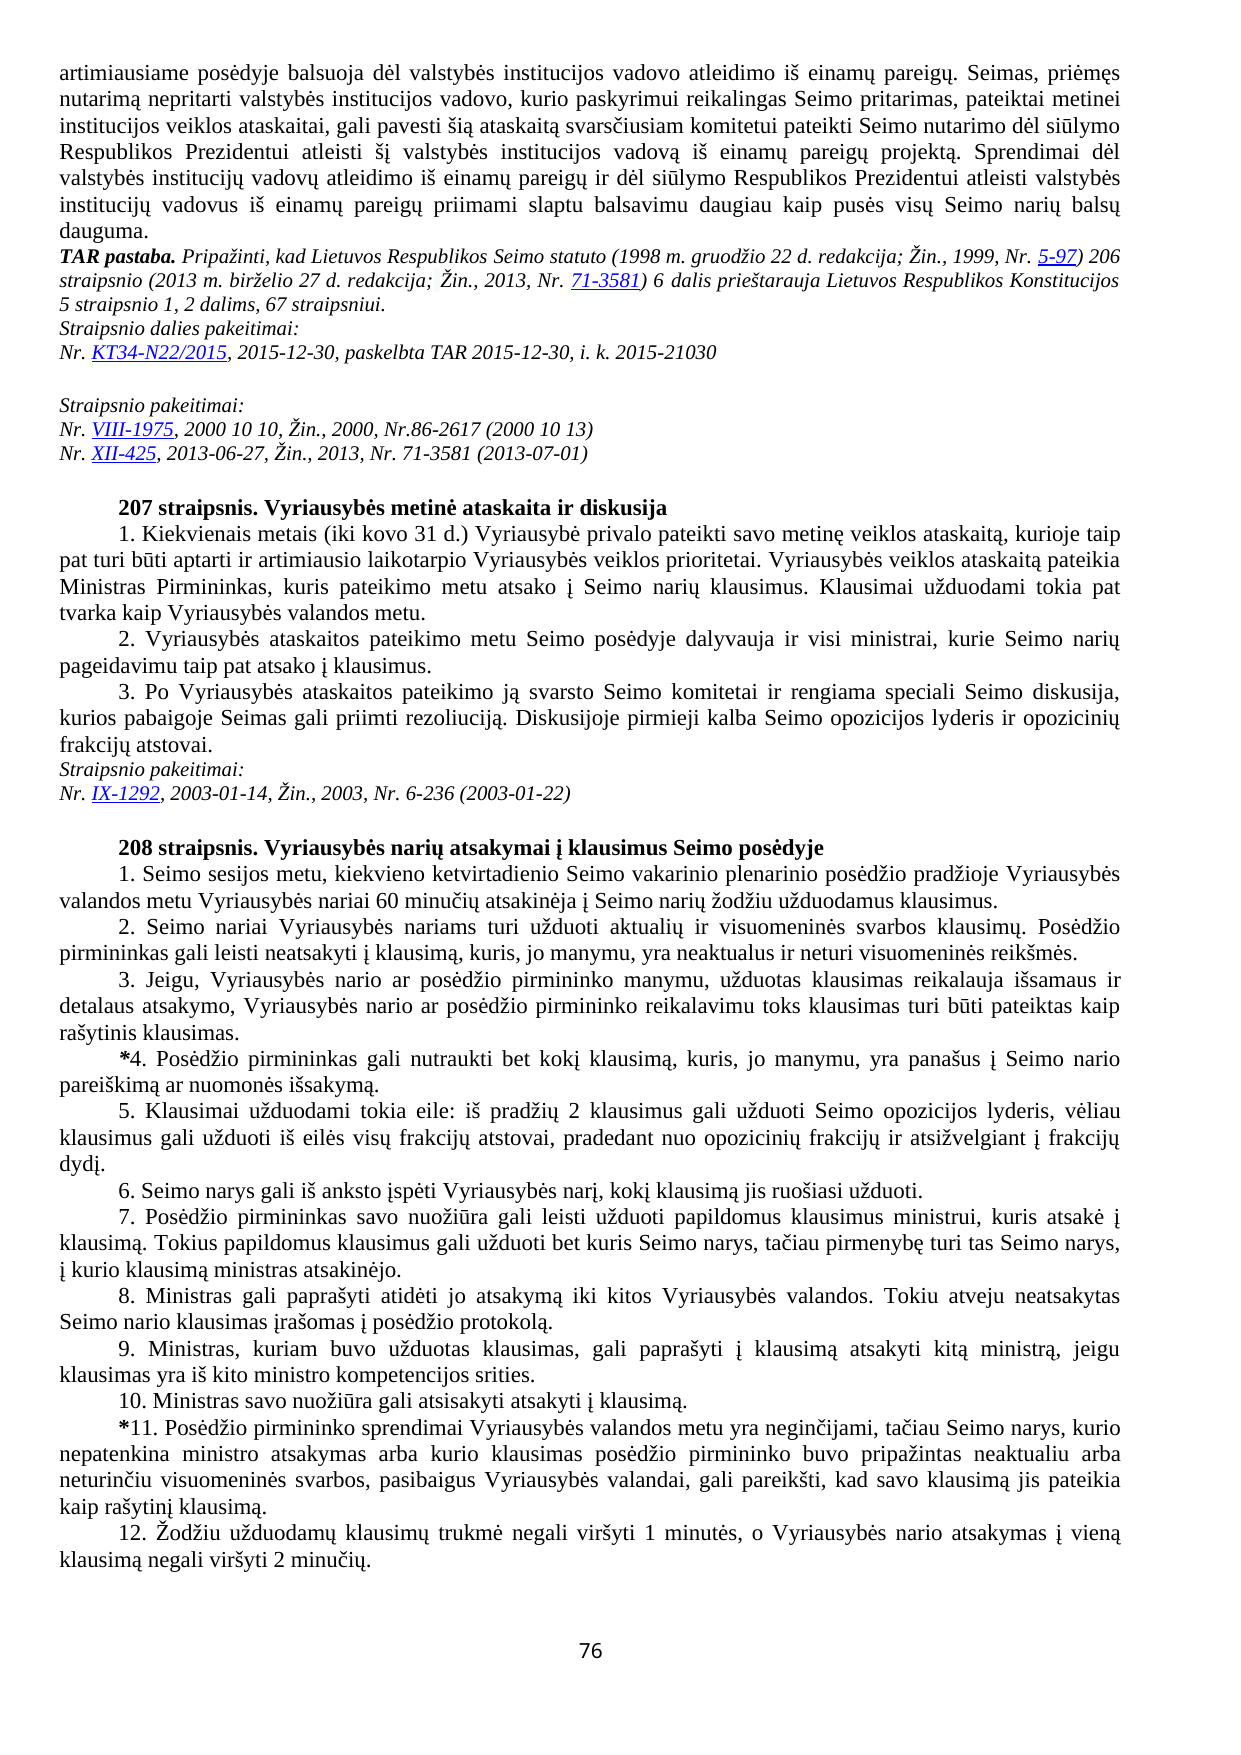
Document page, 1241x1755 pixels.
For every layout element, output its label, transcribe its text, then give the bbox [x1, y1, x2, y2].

text Straipsnio pakeitimai: [59, 757, 1122, 781]
text 7. Posėdžio pirmininkas savo nuožiūra gali leisti užduoti papildomus klausimus ministrui, kuris atsakė į klausimą. Tokius papildomus klausimus gali užduoti bet kuris Seimo narys, tačiau pirmenybę turi tas Seimo narys, į kurio klausimą ministras atsakinėjo. [59, 1203, 1122, 1282]
text 12. Žodžiu užduodamų klausimų trukmė negali viršyti 1 minutės, o Vyriausybės nario atsakymas į vieną klausimą negali viršyti 2 minučių. [59, 1519, 1122, 1572]
text 3. Po Vyriausybės ataskaitos pateikimo ją svarsto Seimo komitetai ir rengiama speciali Seimo diskusija, kurios pabaigoje Seimas gali priimti rezoliuciją. Diskusijoje pirmieji kalba Seimo opozicijos lyderis ir opozicinių frakcijų atstovai. [59, 678, 1122, 757]
text 5. Klausimai užduodami tokia eile: iš pradžių 2 klausimus gali užduoti Seimo opozicijos lyderis, vėliau klausimus gali užduoti iš eilės visų frakcijų atstovai, pradedant nuo opozicinių frakcijų ir atsižvelgiant į frakcijų dydį. [59, 1098, 1122, 1177]
text 3. Jeigu, Vyriausybės nario ar posėdžio pirmininko manymu, užduotas klausimas reikalauja išsamaus ir detalaus atsakymo, Vyriausybės nario ar posėdžio pirmininko reikalavimu toks klausimas turi būti pateiktas kaip rašytinis klausimas. [59, 966, 1122, 1045]
text 6. Seimo narys gali iš anksto įspėti Vyriausybės narį, kokį klausimą jis ruošiasi užduoti. [59, 1177, 1122, 1203]
text Straipsnio pakeitimai: [59, 393, 1122, 417]
text 208 straipsnis. Vyriausybės narių atsakymai į klausimus Seimo posėdyje [59, 834, 1122, 860]
text *11. Posėdžio pirmininko sprendimai Vyriausybės valandos metu yra neginčijami, tačiau Seimo narys, kurio nepatenkina ministro atsakymas arba kurio klausimas posėdžio pirmininko buvo pripažintas neaktualiu arba neturinčiu visuomeninės svarbos, pasibaigus Vyriausybės valandai, gali pareikšti, kad savo klausimą jis pateikia kaip rašytinį klausimą. [59, 1414, 1122, 1519]
text artimiausiame posėdyje balsuoja dėl valstybės institucijos vadovo atleidimo iš einamų pareigų. Seimas, priėmęs nutarimą nepritarti valstybės institucijos vadovo, kurio paskyrimui reikalingas Seimo pritarimas, pateiktai metinei institucijos veiklos ataskaitai, gali pavesti šią ataskaitą svarsčiusiam komitetui pateikti Seimo nutarimo dėl siūlymo Respublikos Prezidentui atleisti šį valstybės institucijos vadovą iš einamų pareigų projektą. Sprendimai dėl valstybės institucijų vadovų atleidimo iš einamų pareigų ir dėl siūlymo Respublikos Prezidentui atleisti valstybės institucijų vadovus iš einamų pareigų priimami slaptu balsavimu daugiau kaip pusės visų Seimo narių balsų dauguma. [59, 59, 1122, 243]
text *4. Posėdžio pirmininkas gali nutraukti bet kokį klausimą, kuris, jo manymu, yra panašus į Seimo nario pareiškimą ar nuomonės išsakymą. [59, 1045, 1122, 1098]
text TAR pastaba. Pripažinti, kad Lietuvos Respublikos Seimo statuto (1998 m. gruodžio 22 d. redakcija; Žin., 1999, Nr. 5-97) 206 straipsnio (2013 m. birželio 27 d. redakcija; Žin., 2013, Nr. 71-3581) 6 dalis prieštarauja Lietuvos Respublikos Konstitucijos 5 straipsnio 1, 2 dalims, 67 straipsniui. [59, 243, 1122, 316]
text 10. Ministras savo nuožiūra gali atsisakyti atsakyti į klausimą. [59, 1387, 1122, 1414]
text 9. Ministras, kuriam buvo užduotas klausimas, gali paprašyti į klausimą atsakyti kitą ministrą, jeigu klausimas yra iš kito ministro kompetencijos srities. [59, 1335, 1122, 1387]
text Nr. VIII-1975, 2000 10 10, Žin., 2000, Nr.86-2617 (2000 10 13) [59, 417, 1122, 441]
text Straipsnio dalies pakeitimai: [59, 316, 1122, 340]
text 2. Seimo nariai Vyriausybės nariams turi užduoti aktualių ir visuomeninės svarbos klausimų. Posėdžio pirmininkas gali leisti neatsakyti į klausimą, kuris, jo manymu, yra neaktualus ir neturi visuomeninės reikšmės. [59, 913, 1122, 966]
text 1. Seimo sesijos metu, kiekvieno ketvirtadienio Seimo vakarinio plenarinio posėdžio pradžioje Vyriausybės valandos metu Vyriausybės nariai 60 minučių atsakinėja į Seimo narių žodžiu užduodamus klausimus. [59, 860, 1122, 913]
text 2. Vyriausybės ataskaitos pateikimo metu Seimo posėdyje dalyvauja ir visi ministrai, kurie Seimo narių pageidavimu taip pat atsako į klausimus. [59, 625, 1122, 678]
text 8. Ministras gali paprašyti atidėti jo atsakymą iki kitos Vyriausybės valandos. Tokiu atveju neatsakytas Seimo nario klausimas įrašomas į posėdžio protokolą. [59, 1282, 1122, 1335]
text 207 straipsnis. Vyriausybės metinė ataskaita ir diskusija [59, 494, 1122, 520]
text 1. Kiekvienais metais (iki kovo 31 d.) Vyriausybė privalo pateikti savo metinę veiklos ataskaitą, kurioje taip pat turi būti aptarti ir artimiausio laikotarpio Vyriausybės veiklos prioritetai. Vyriausybės veiklos ataskaitą pateikia Ministras Pirmininkas, kuris pateikimo metu atsako į Seimo narių klausimus. Klausimai užduodami tokia pat tvarka kaip Vyriausybės valandos metu. [59, 520, 1122, 625]
text Nr. XII-425, 2013-06-27, Žin., 2013, Nr. 71-3581 (2013-07-01) [59, 441, 1122, 465]
text Nr. IX-1292, 2003-01-14, Žin., 2003, Nr. 6-236 (2003-01-22) [59, 781, 1122, 805]
text Nr. KT34-N22/2015, 2015-12-30, paskelbta TAR 2015-12-30, i. k. 2015-21030 [59, 340, 1122, 364]
